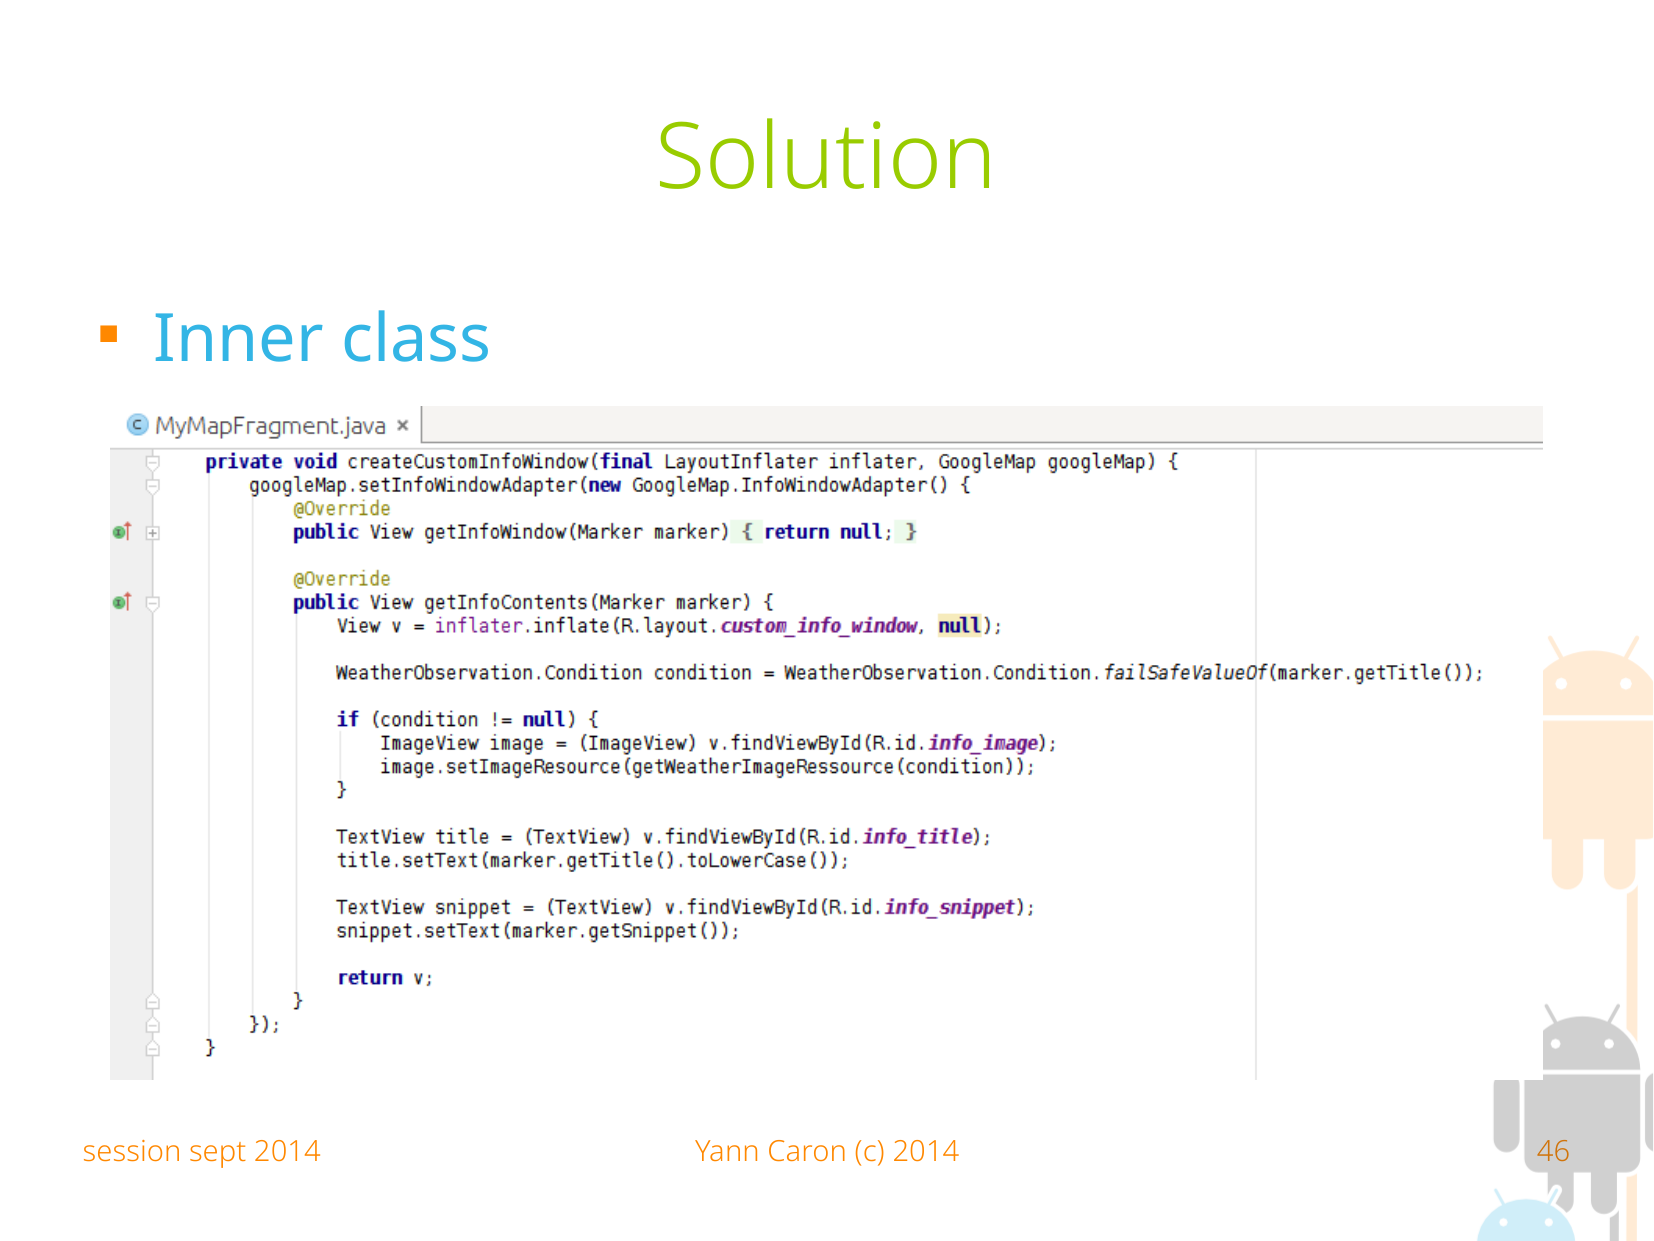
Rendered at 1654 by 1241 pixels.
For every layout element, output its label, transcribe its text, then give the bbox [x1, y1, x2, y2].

title Solution [82, 49, 1571, 257]
list Inner class [82, 290, 1571, 1010]
picture [110, 406, 1654, 1241]
